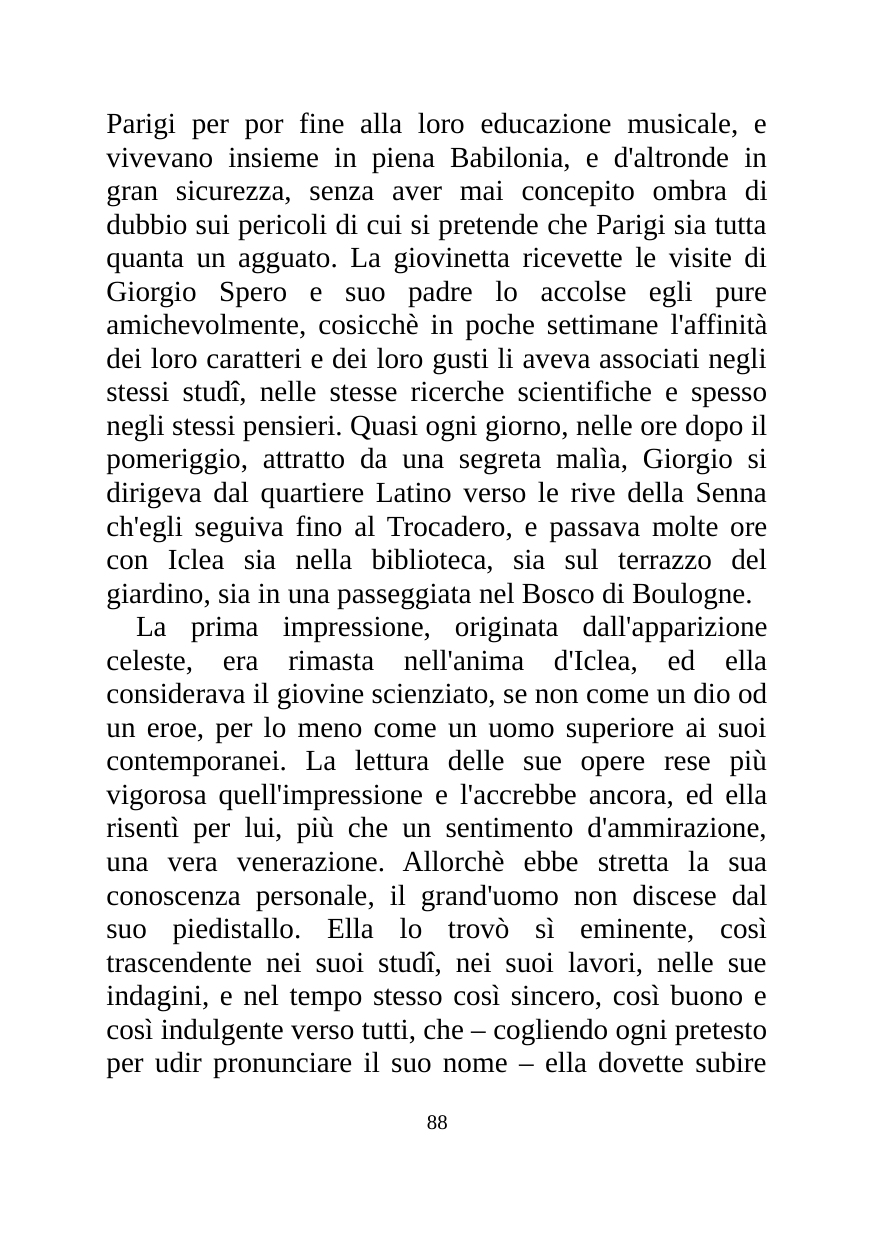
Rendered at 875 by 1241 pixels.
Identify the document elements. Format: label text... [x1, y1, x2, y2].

text Parigi per por fine alla loro educazione musicale, e vivevano insieme in piena Babilonia, e d'altronde in gran sicurezza, senza aver mai concepito ombra di dubbio sui pericoli di cui si pretende che Parigi sia tutta quanta un agguato. La giovinetta ricevette le visite di Giorgio Spero e suo padre lo accolse egli pure amichevolmente, cosicchè in poche settimane l'affinità dei loro caratteri e dei loro gusti li aveva associati negli stessi studî, nelle stesse ricerche scientifiche e spesso negli stessi pensieri. Quasi ogni giorno, nelle ore dopo il pomeriggio, attratto da una segreta malìa, Giorgio si dirigeva dal quartiere Latino verso le rive della Senna ch'egli seguiva fino al Trocadero, e passava molte ore con Iclea sia nella biblioteca, sia sul terrazzo del giardino, sia in una passeggiata nel Bosco di Boulogne. [106, 106, 768, 609]
text La prima impressione, originata dall'apparizione celeste, era rimasta nell'anima d'Iclea, ed ella considerava il giovine scienziato, se non come un dio od un eroe, per lo meno come un uomo superiore ai suoi contemporanei. La lettura delle sue opere rese più vigorosa quell'impressione e l'accrebbe ancora, ed ella risentì per lui, più che un sentimento d'ammirazione, una vera venerazione. Allorchè ebbe stretta la sua conoscenza personale, il grand'uomo non discese dal suo piedistallo. Ella lo trovò sì eminente, così trascendente nei suoi studî, nei suoi lavori, nelle sue indagini, e nel tempo stesso così sincero, così buono e così indulgente verso tutti, che – cogliendo ogni pretesto per udir pronunciare il suo nome – ella dovette subire [106, 609, 768, 1079]
